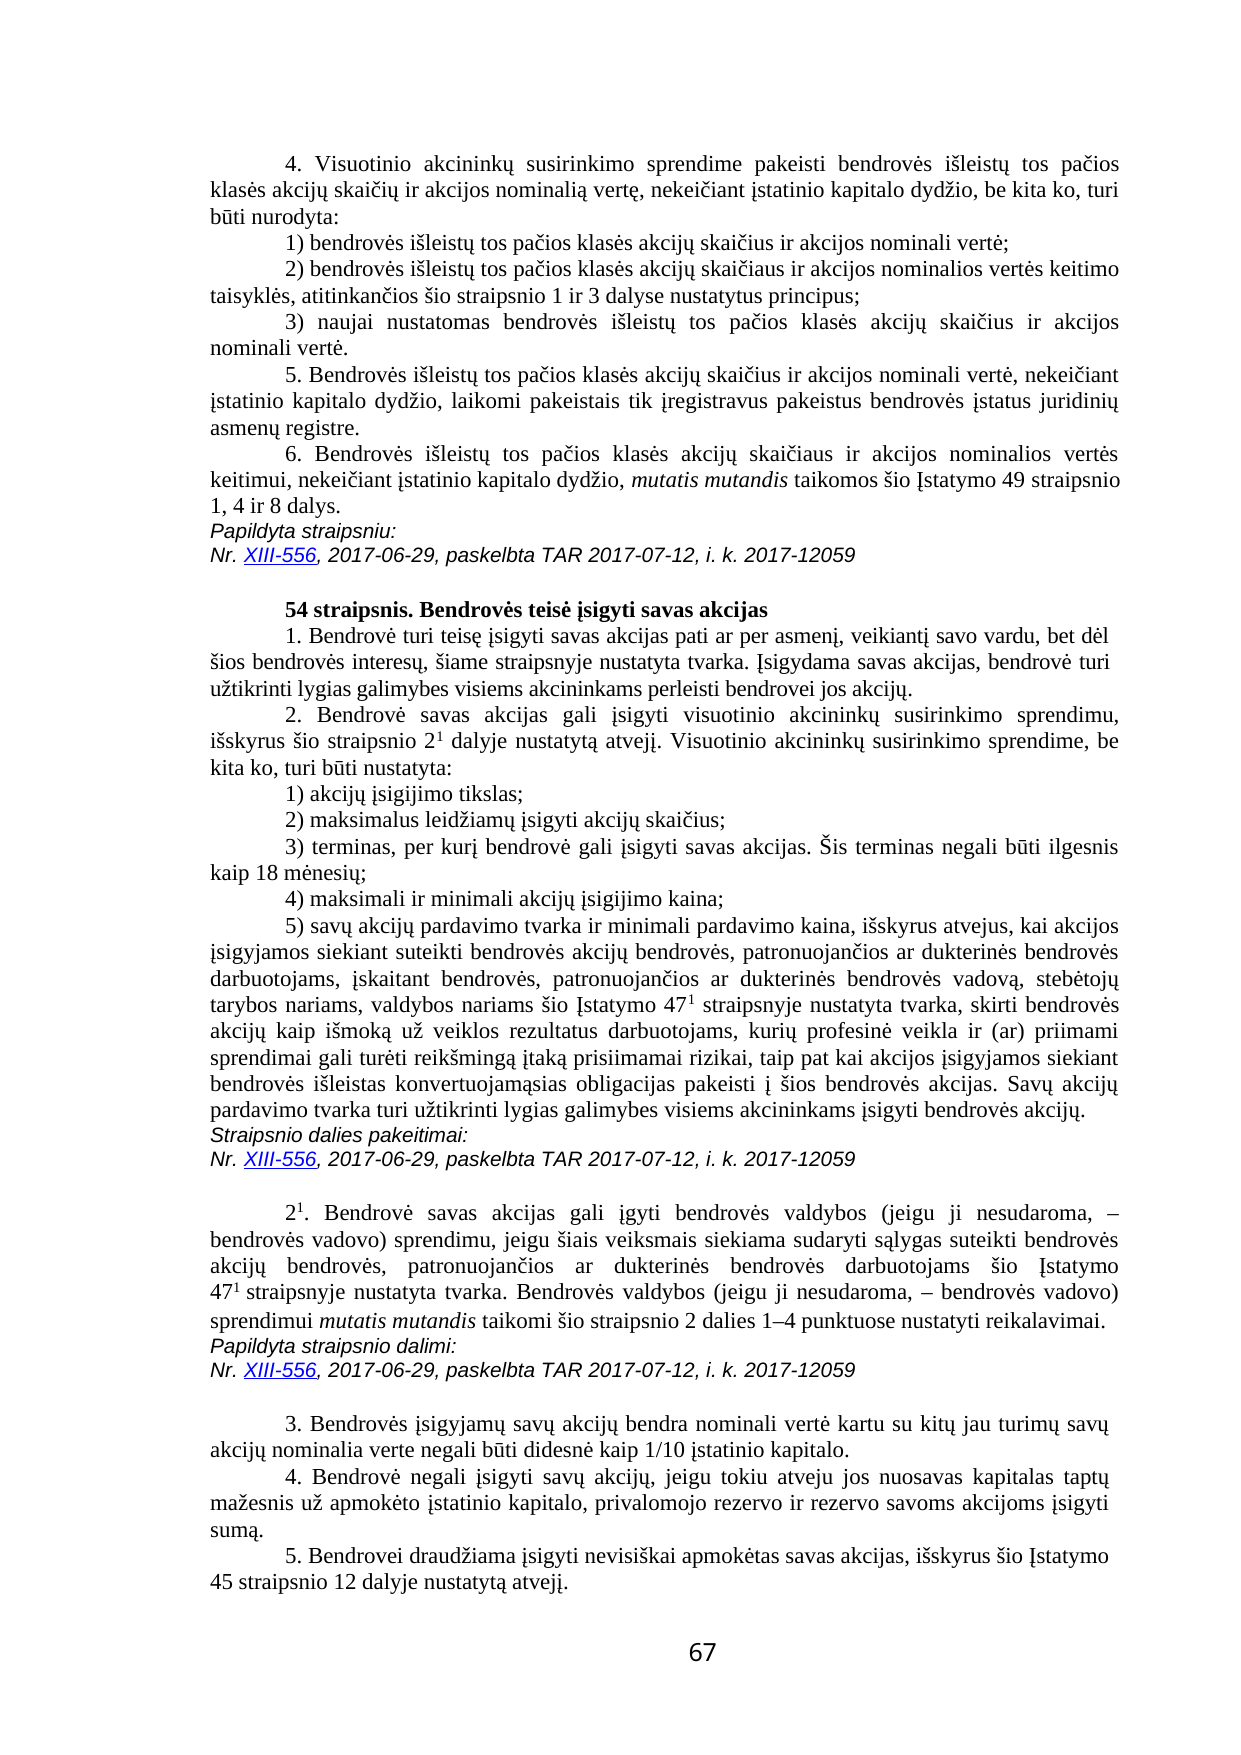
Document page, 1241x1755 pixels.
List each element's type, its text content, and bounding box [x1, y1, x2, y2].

text 2. Bendrovė savas akcijas gali įsigyti visuotinio akcininkų susirinkimo sprendimu, išskyrus šio straipsnio 21 dalyje nustatytą atvejį. Visuotinio akcininkų susirinkimo sprendime, be kita ko, turi būti nustatyta: [210, 701, 1120, 780]
text Papildyta straipsniu: [210, 519, 1120, 543]
text 5. Bendrovės išleistų tos pačios klasės akcijų skaičius ir akcijos nominali vertė, nekeičiant įstatinio kapitalo dydžio, laikomi pakeistais tik įregistravus pakeistus bendrovės įstatus juridinių asmenų registre. [210, 361, 1120, 440]
text 5) savų akcijų pardavimo tvarka ir minimali pardavimo kaina, išskyrus atvejus, kai akcijos įsigyjamos siekiant suteikti bendrovės akcijų bendrovės, patronuojančios ar dukterinės bendrovės darbuotojams, įskaitant bendrovės, patronuojančios ar dukterinės bendrovės vadovą, stebėtojų tarybos nariams, valdybos nariams šio Įstatymo 471 straipsnyje nustatyta tvarka, skirti bendrovės akcijų kaip išmoką už veiklos rezultatus darbuotojams, kurių profesinė veikla ir (ar) priimami sprendimai gali turėti reikšmingą įtaką prisiimamai rizikai, taip pat kai akcijos įsigyjamos siekiant bendrovės išleistas konvertuojamąsias obligacijas pakeisti į šios bendrovės akcijas. Savų akcijų pardavimo tvarka turi užtikrinti lygias galimybes visiems akcininkams įsigyti bendrovės akcijų. [210, 912, 1120, 1123]
text 1) bendrovės išleistų tos pačios klasės akcijų skaičius ir akcijos nominali vertė; [210, 229, 1120, 255]
text 1. Bendrovė turi teisę įsigyti savas akcijas pati ar per asmenį, veikiantį savo vardu, bet dėl šios bendrovės interesų, šiame straipsnyje nustatyta tvarka. Įsigydama savas akcijas, bendrovė turi užtikrinti lygias galimybes visiems akcininkams perleisti bendrovei jos akcijų. [210, 622, 1111, 701]
text Nr. XIII-556, 2017-06-29, paskelbta TAR 2017-07-12, i. k. 2017-12059 [210, 1147, 1120, 1171]
text Nr. XIII-556, 2017-06-29, paskelbta TAR 2017-07-12, i. k. 2017-12059 [210, 543, 1120, 567]
text 3) naujai nustatomas bendrovės išleistų tos pačios klasės akcijų skaičius ir akcijos nominali vertė. [210, 308, 1120, 361]
text 5. Bendrovei draudžiama įsigyti nevisiškai apmokėtas savas akcijas, išskyrus šio Įstatymo 45 straipsnio 12 dalyje nustatytą atvejį. [210, 1542, 1111, 1595]
text 54 straipsnis. Bendrovės teisė įsigyti savas akcijas [210, 596, 1111, 622]
text 3) terminas, per kurį bendrovė gali įsigyti savas akcijas. Šis terminas negali būti ilgesnis kaip 18 mėnesių; [210, 833, 1120, 886]
text 2) bendrovės išleistų tos pačios klasės akcijų skaičiaus ir akcijos nominalios vertės keitimo taisyklės, atitinkančios šio straipsnio 1 ir 3 dalyse nustatytus principus; [210, 255, 1120, 308]
text Straipsnio dalies pakeitimai: [210, 1123, 1120, 1147]
text 4. Bendrovė negali įsigyti savų akcijų, jeigu tokiu atveju jos nuosavas kapitalas taptų mažesnis už apmokėto įstatinio kapitalo, privalomojo rezervo ir rezervo savoms akcijoms įsigyti sumą. [210, 1463, 1111, 1542]
text 4) maksimali ir minimali akcijų įsigijimo kaina; [210, 886, 1120, 912]
text Nr. XIII-556, 2017-06-29, paskelbta TAR 2017-07-12, i. k. 2017-12059 [210, 1357, 1120, 1381]
text 4. Visuotinio akcininkų susirinkimo sprendime pakeisti bendrovės išleistų tos pačios klasės akcijų skaičių ir akcijos nominalią vertę, nekeičiant įstatinio kapitalo dydžio, be kita ko, turi būti nurodyta: [210, 150, 1120, 229]
text 2) maksimalus leidžiamų įsigyti akcijų skaičius; [210, 806, 1120, 833]
text 1) akcijų įsigijimo tikslas; [210, 780, 1120, 806]
text 3. Bendrovės įsigyjamų savų akcijų bendra nominali vertė kartu su kitų jau turimų savų akcijų nominalia verte negali būti didesnė kaip 1/10 įstatinio kapitalo. [210, 1410, 1111, 1463]
text 6. Bendrovės išleistų tos pačios klasės akcijų skaičiaus ir akcijos nominalios vertės keitimui, nekeičiant įstatinio kapitalo dydžio, mutatis mutandis taikomos šio Įstatymo 49 straipsnio 1, 4 ir 8 dalys. [210, 440, 1120, 519]
text 21. Bendrovė savas akcijas gali įgyti bendrovės valdybos (jeigu ji nesudaroma, – bendrovės vadovo) sprendimu, jeigu šiais veiksmais siekiama sudaryti sąlygas suteikti bendrovės akcijų bendrovės, patronuojančios ar dukterinės bendrovės darbuotojams šio Įstatymo 471 straipsnyje nustatyta tvarka. Bendrovės valdybos (jeigu ji nesudaroma, – bendrovės vadovo) sprendimui mutatis mutandis taikomi šio straipsnio 2 dalies 1–4 punktuose nustatyti reikalavimai. [210, 1199, 1120, 1333]
text Papildyta straipsnio dalimi: [210, 1333, 1120, 1357]
